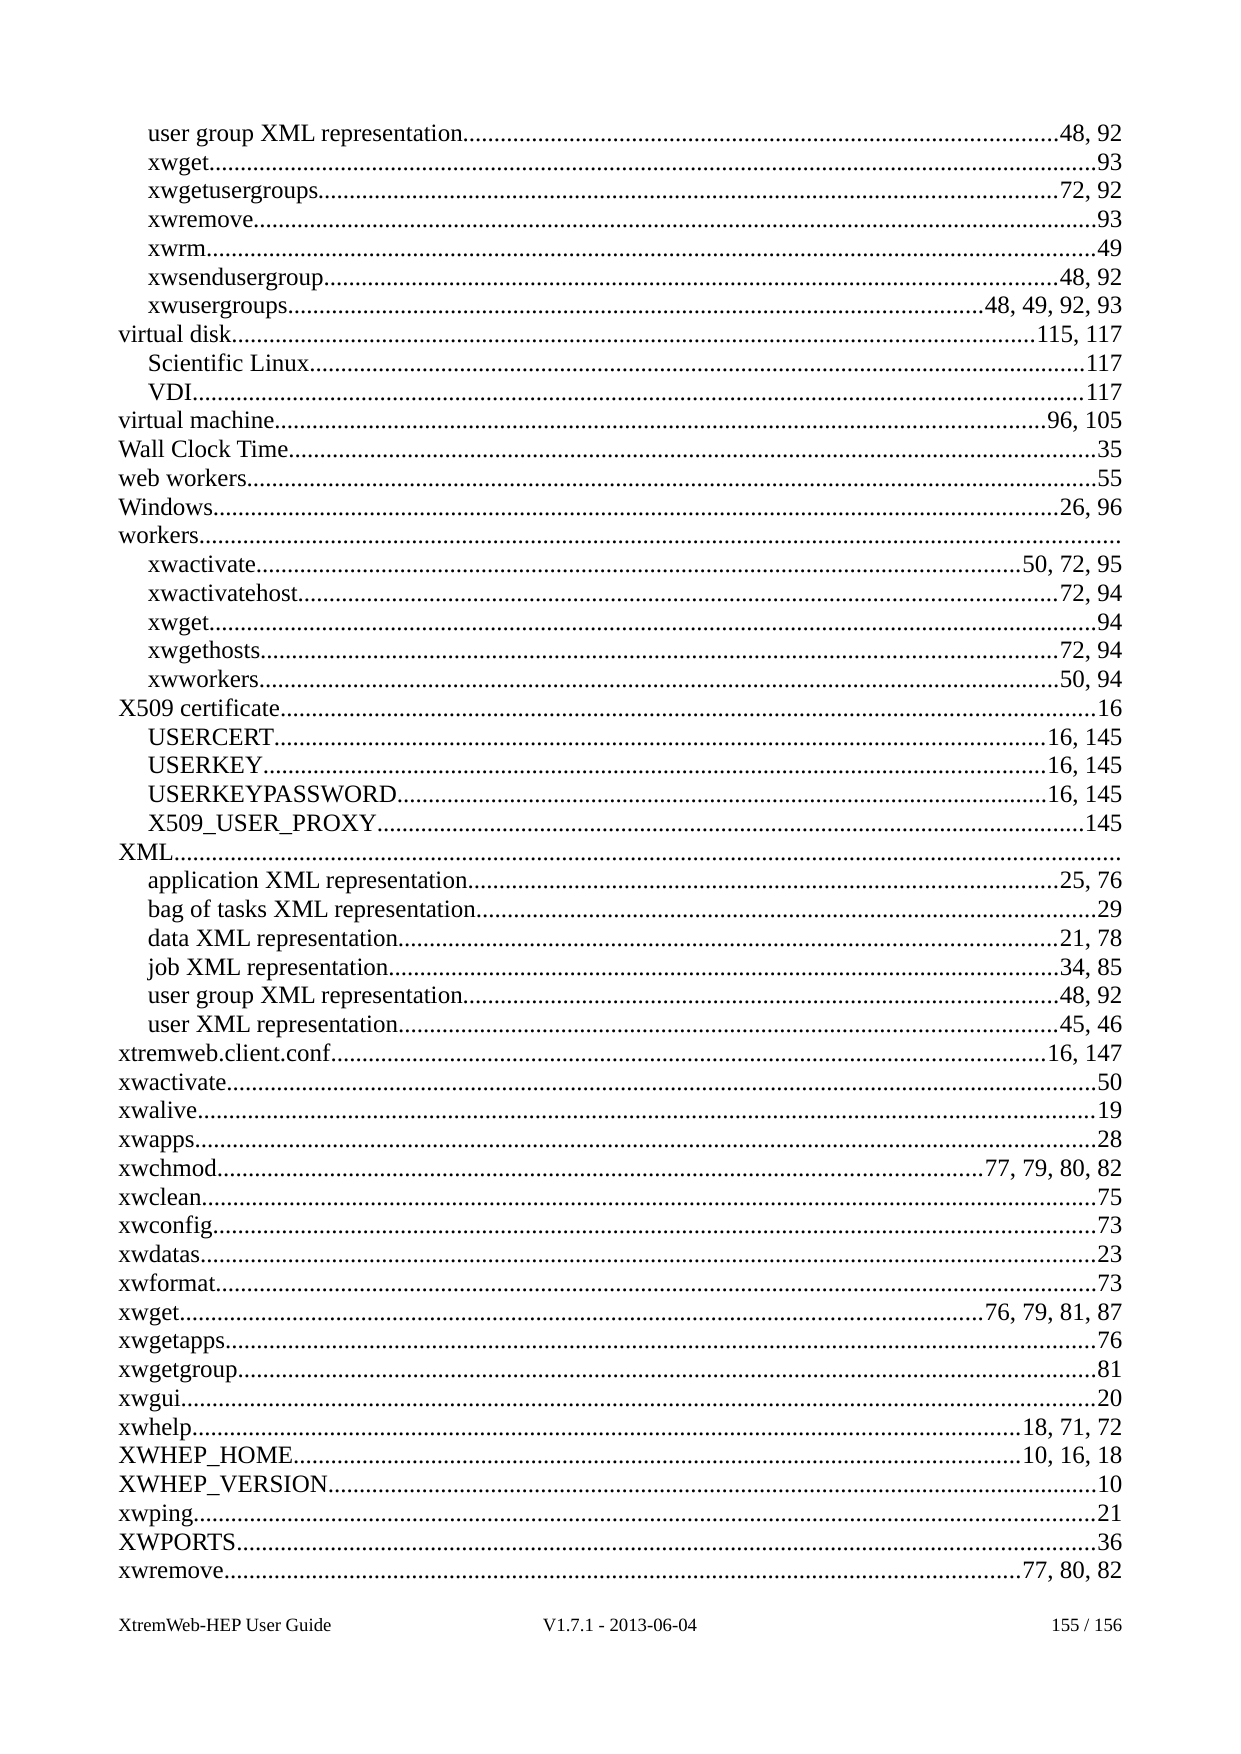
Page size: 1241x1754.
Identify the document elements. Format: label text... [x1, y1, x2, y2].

text xwactivatehost 72, 94 [148, 578, 1122, 607]
text xwapps 28 [118, 1124, 1122, 1153]
text bag of tasks XML representation 29 [148, 894, 1122, 923]
text xwconfig 73 [118, 1211, 1122, 1239]
text xwclean 75 [118, 1182, 1122, 1211]
text USERKEY 16, 145 [148, 751, 1122, 779]
text XWHEP_HOME 10, 16, 18 [118, 1441, 1122, 1469]
text xwformat 73 [118, 1268, 1122, 1297]
text xwgui 20 [118, 1383, 1122, 1412]
text user group XML representation 48, 92 [148, 118, 1122, 147]
text virtual disk 115, 117 [118, 319, 1122, 348]
text xwget 93 [148, 147, 1122, 176]
text web workers 55 [118, 463, 1122, 492]
text xwget 76, 79, 81, 87 [118, 1297, 1122, 1326]
text xwalive 19 [118, 1096, 1122, 1124]
text xwrm 49 [148, 233, 1122, 262]
text xwremove 77, 80, 82 [118, 1556, 1122, 1584]
text xwactivate 50, 72, 95 [148, 549, 1122, 578]
text xwget 94 [148, 607, 1122, 636]
text xwhelp 18, 71, 72 [118, 1412, 1122, 1441]
text xwworkers 50, 94 [148, 664, 1122, 693]
text xwgetusergroups 72, 92 [148, 176, 1122, 204]
text Wall Clock Time 35 [118, 434, 1122, 463]
text user group XML representation 48, 92 [148, 981, 1122, 1009]
text xwchmod 77, 79, 80, 82 [118, 1153, 1122, 1182]
text xwgethosts 72, 94 [148, 636, 1122, 664]
text xwusergroups 48, 49, 92, 93 [148, 291, 1122, 319]
text XWHEP_VERSION 10 [118, 1469, 1122, 1498]
text xwgetgroup 81 [118, 1354, 1122, 1383]
text xwsendusergroup 48, 92 [148, 262, 1122, 291]
text job XML representation 34, 85 [148, 952, 1122, 981]
text xtremweb.client.conf 16, 147 [118, 1038, 1122, 1067]
text xwactivate 50 [118, 1067, 1122, 1096]
text XML [118, 837, 1122, 866]
text data XML representation 21, 78 [148, 923, 1122, 952]
text USERCERT 16, 145 [148, 722, 1122, 751]
text X509_USER_PROXY 145 [148, 808, 1122, 837]
text application XML representation 25, 76 [148, 866, 1122, 894]
text xwgetapps 76 [118, 1326, 1122, 1354]
text VDI 117 [148, 377, 1122, 406]
text xwdatas 23 [118, 1239, 1122, 1268]
text USERKEYPASSWORD 16, 145 [148, 779, 1122, 808]
text xwping 21 [118, 1498, 1122, 1527]
text XWPORTS 36 [118, 1527, 1122, 1556]
text virtual machine 96, 105 [118, 406, 1122, 434]
text xwremove 93 [148, 204, 1122, 233]
text workers [118, 521, 1122, 549]
text user XML representation 45, 46 [148, 1009, 1122, 1038]
text X509 certificate 16 [118, 693, 1122, 722]
text Windows 26, 96 [118, 492, 1122, 521]
text Scientific Linux 117 [148, 348, 1122, 377]
